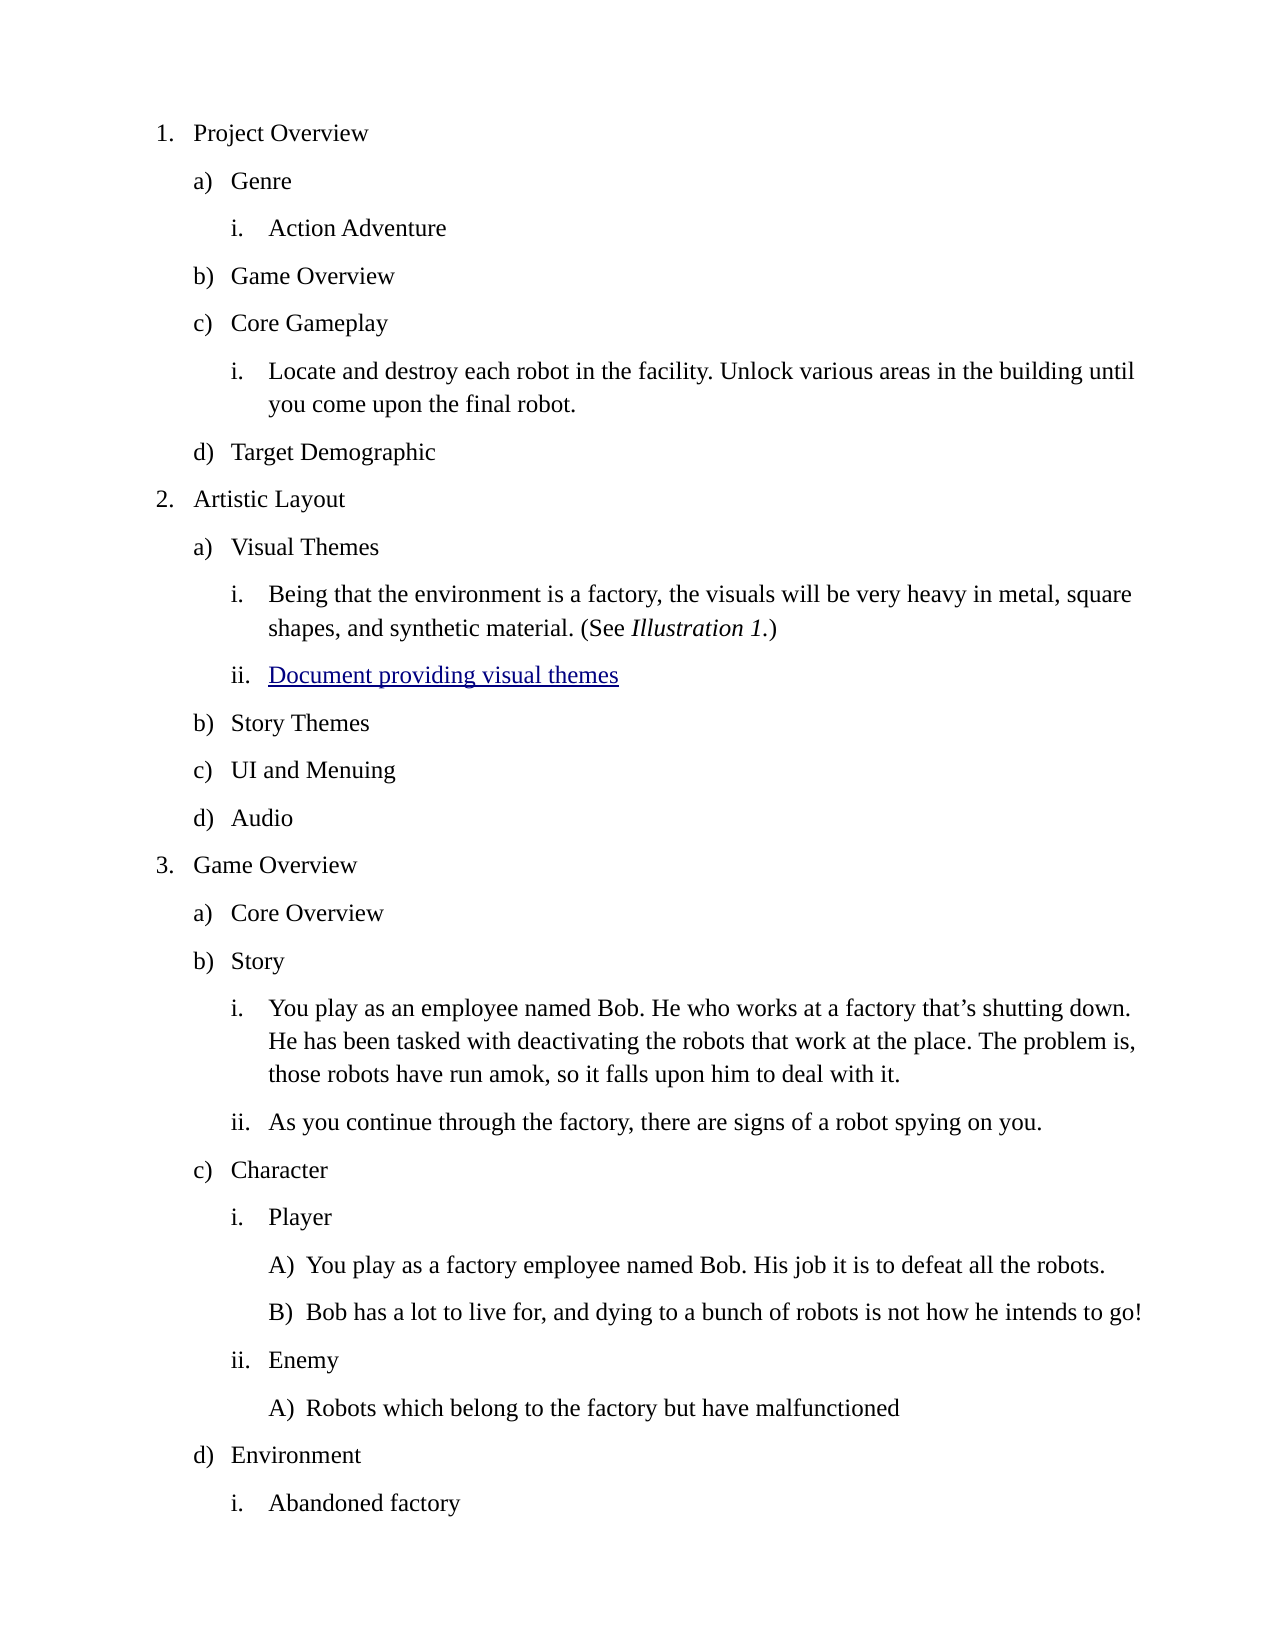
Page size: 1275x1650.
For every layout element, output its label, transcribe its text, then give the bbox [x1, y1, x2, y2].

list Robots which belong to the factory but have malfunctioned [268, 1393, 1157, 1421]
list You play as an employee named Bob. He who works at a factory that’s shutting down. He has been tasked with deactivating the robots that work at the place. The problem is, those robots have run amok, so it falls upon him to deal with it. [231, 993, 1157, 1088]
list You play as a factory employee named Bob. His job it is to defeat all the robots. [268, 1250, 1157, 1279]
list Document providing visual themes [231, 660, 1157, 689]
list As you continue through the factory, there are signs of a robot spying on you. [231, 1107, 1157, 1136]
list Bob has a lot to live for, and dying to a bunch of robots is not how he intends to go! [268, 1297, 1157, 1326]
list Core Overview [193, 898, 1157, 927]
list Game Overview [156, 851, 1157, 879]
list Story Themes [193, 708, 1157, 737]
list Player [231, 1202, 1157, 1231]
list Core Gameplay [193, 308, 1157, 337]
list Enemy [231, 1345, 1157, 1374]
list Audio [193, 803, 1157, 832]
list Game Overview [193, 261, 1157, 290]
list Story [193, 946, 1157, 974]
list Action Adventure [231, 213, 1157, 242]
list Environment [193, 1440, 1157, 1469]
list Visual Themes [193, 532, 1157, 561]
list UI and Menuing [193, 755, 1157, 784]
list Genre [193, 166, 1157, 194]
list Target Demographic [193, 437, 1157, 466]
list Locate and destroy each robot in the facility. Unlock various areas in the building until you come upon the final robot. [231, 356, 1157, 418]
list Being that the environment is a factory, the visuals will be very heavy in metal, square shapes, and synthetic material. (See Illustration 1.) [231, 579, 1157, 641]
list Abandoned factory [231, 1488, 1157, 1517]
list Project Overview [156, 118, 1157, 147]
list Character [193, 1155, 1157, 1183]
list Artistic Layout [156, 484, 1157, 513]
